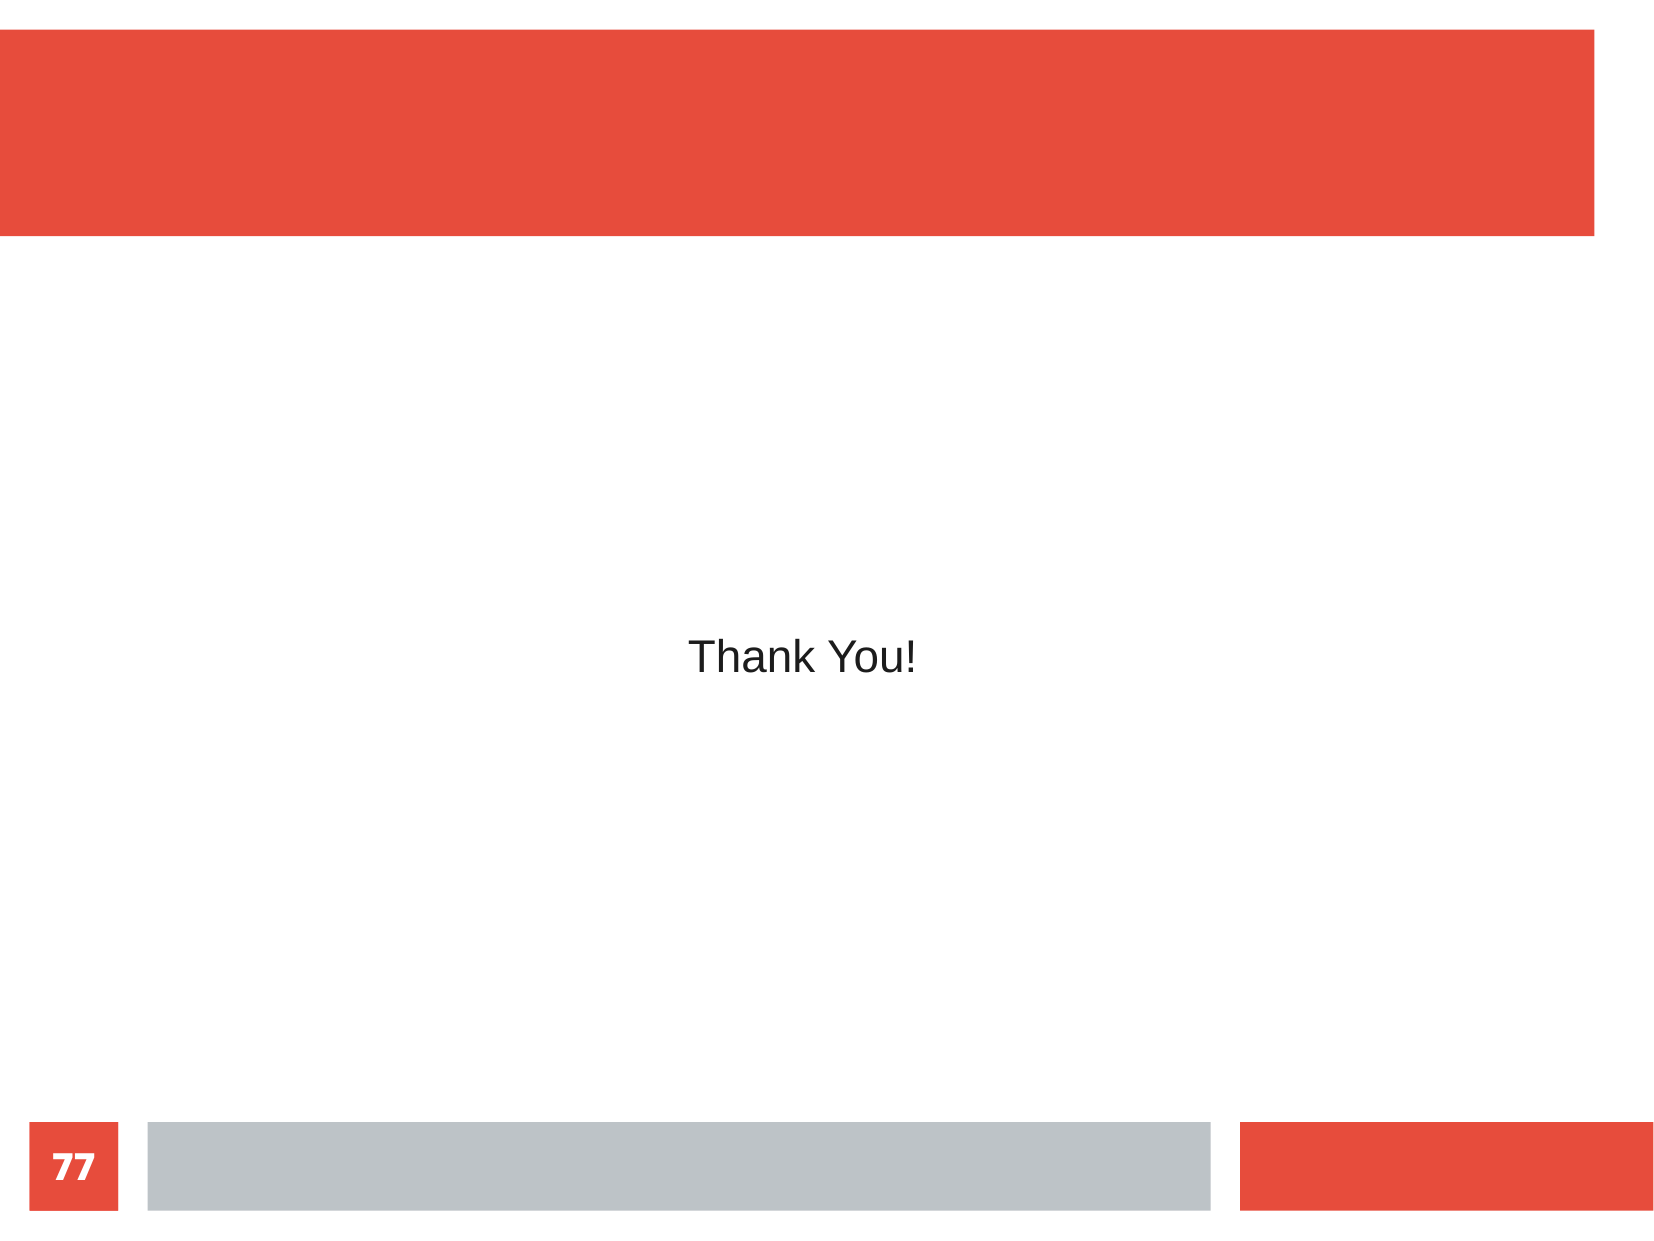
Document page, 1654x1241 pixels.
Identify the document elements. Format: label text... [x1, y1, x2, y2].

subtitle Thank You! [23, 271, 1642, 1096]
